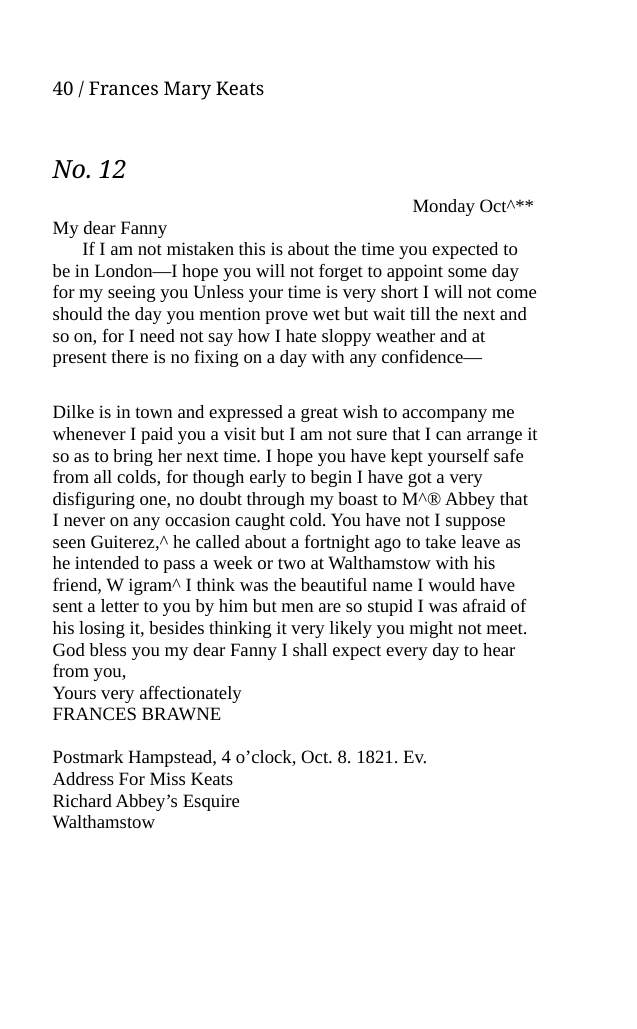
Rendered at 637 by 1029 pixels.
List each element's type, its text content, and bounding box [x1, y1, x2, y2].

text My dear Fanny [52, 217, 538, 238]
text Monday Oct^** [52, 195, 538, 217]
text Dilke is in town and expressed a great wish to accompany me whenever I paid you a visit but I am not sure that I can arrange it so as to bring her next time. I hope you have kept yourself safe from all colds, for though early to begin I have got a very disfiguring one, no doubt through my boast to M^® Abbey that I never on any occasion caught cold. You have not I suppose seen Guiterez,^ he called about a fortnight ago to take leave as he intended to pass a week or two at Walthamstow with his friend, W igram^ I think was the beautiful name I would have sent a letter to you by him but men are so stupid I was afraid of his losing it, besides thinking it very likely you might not meet. [52, 401, 538, 638]
text Walthamstow [52, 811, 538, 833]
text Richard Abbey’s Esquire [52, 789, 538, 811]
text God bless you my dear Fanny I shall expect every day to hear from you, [52, 638, 538, 682]
text Address For Miss Keats [52, 768, 538, 789]
text Yours very affectionately [52, 682, 538, 703]
text If I am not mistaken this is about the time you expected to be in London—I hope you will not forget to appoint some day for my seeing you Unless your time is very short I will not come should the day you mention prove wet but wait till the next and so on, for I need not say how I hate sloppy weather and at present there is no fixing on a day with any confidence— [52, 238, 538, 368]
text FRANCES BRAWNE [52, 703, 538, 725]
text Postmark Hampstead, 4 o’clock, Oct. 8. 1821. Ev. [52, 746, 538, 768]
subtitle No. 12 [52, 152, 538, 186]
